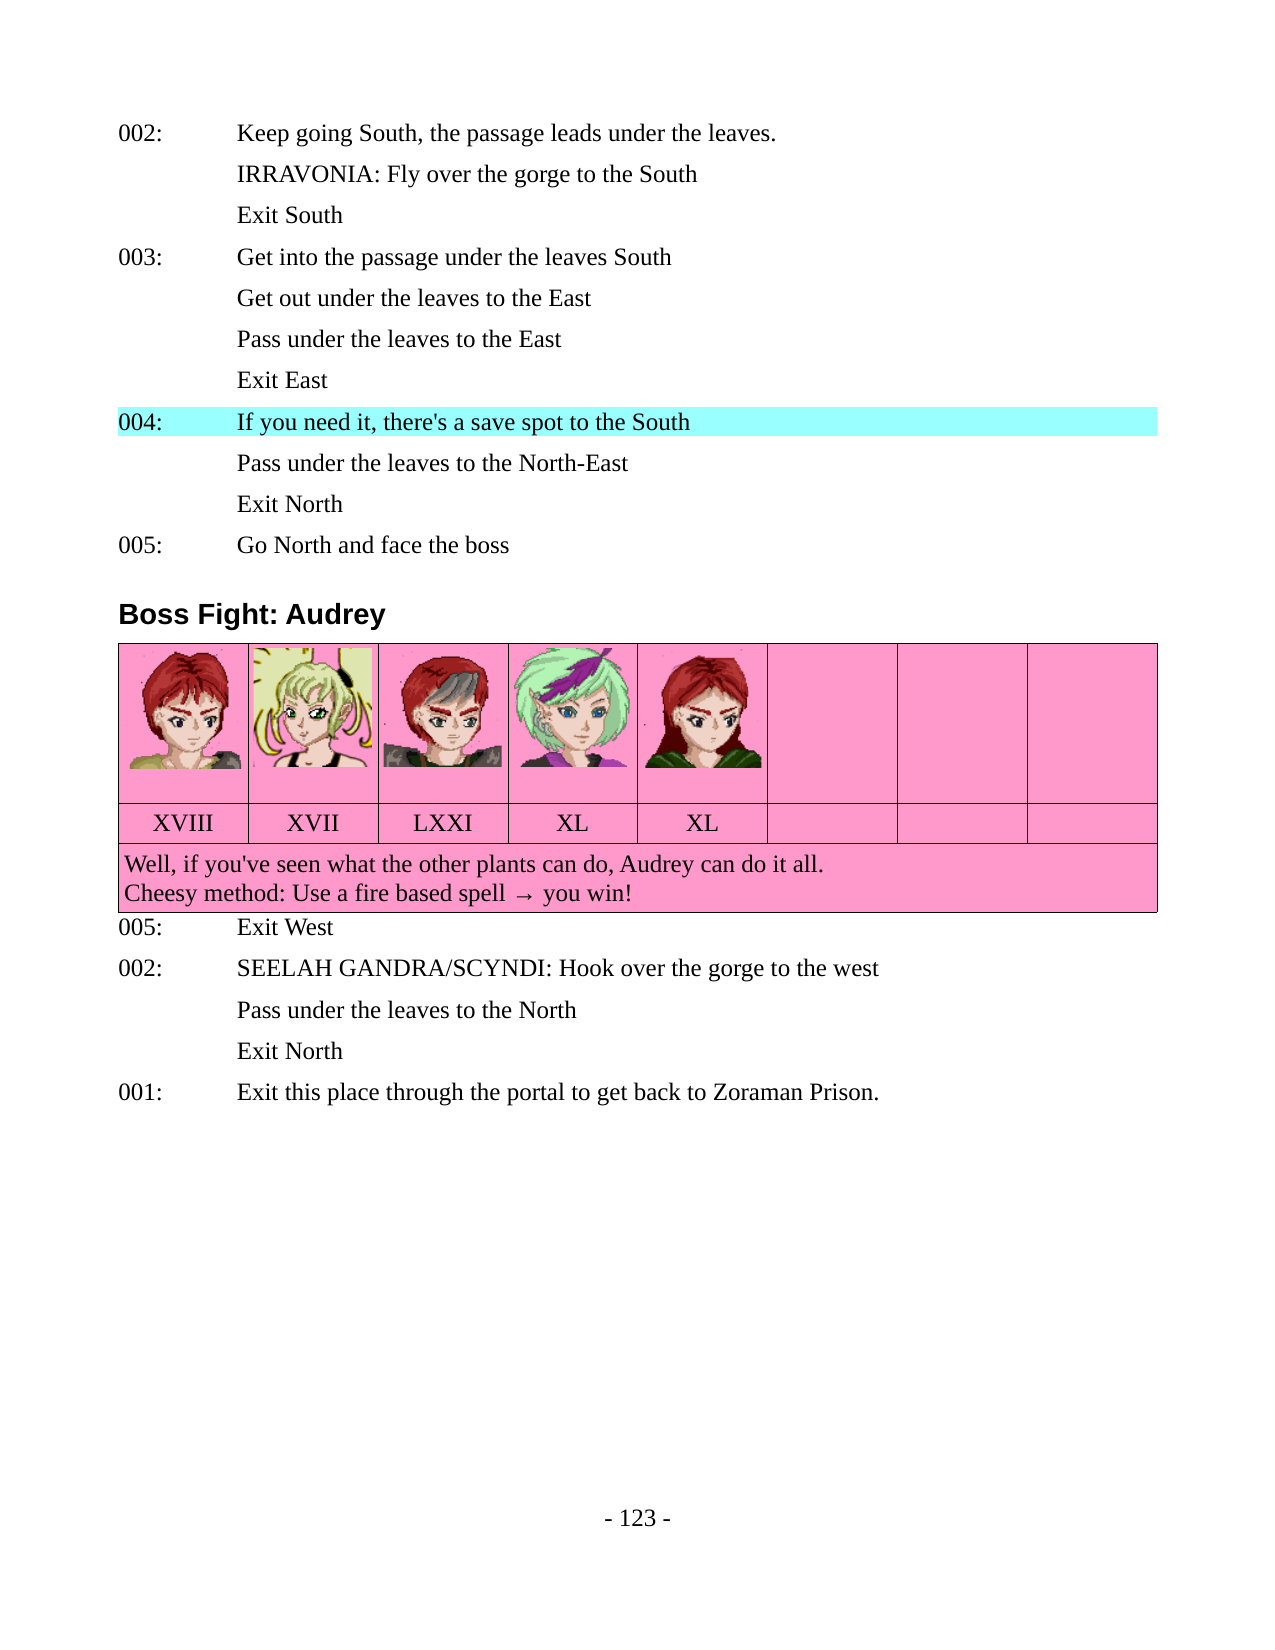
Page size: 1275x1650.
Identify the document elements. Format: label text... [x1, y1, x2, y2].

text Exit North [118, 489, 1157, 518]
picture [383, 648, 502, 767]
text 004: If you need it, there's a save spot to the South [118, 407, 1157, 436]
table_cell [898, 804, 1027, 843]
text Exit East [118, 366, 1157, 394]
table_cell XVIII [119, 804, 248, 843]
text IRRAVONIA: Fly over the gorge to the South [118, 159, 1157, 188]
text Exit North [118, 1036, 1157, 1065]
text 002: Keep going South, the passage leads under the leaves. [118, 118, 1157, 147]
table_cell [768, 804, 897, 843]
text Pass under the leaves to the North-East [118, 448, 1157, 477]
picture [253, 648, 372, 767]
table_header [379, 644, 508, 803]
table_header [898, 644, 1027, 803]
table_header [509, 644, 637, 803]
table_cell LXXI [379, 804, 508, 843]
text 001: Exit this place through the portal to get back to Zoraman Prison. [118, 1077, 1157, 1106]
picture [513, 648, 632, 767]
table_cell XVII [249, 804, 378, 843]
table_header [768, 644, 897, 803]
text 003: Get into the passage under the leaves South [118, 242, 1157, 271]
text 005: Exit West [118, 913, 1157, 941]
text Exit South [118, 201, 1157, 229]
text Pass under the leaves to the North [118, 995, 1157, 1023]
text 005: Go North and face the boss [118, 531, 1157, 559]
table_header [1028, 644, 1157, 803]
table_cell XL [509, 804, 637, 843]
text Get out under the leaves to the East [118, 283, 1157, 312]
table_header [119, 644, 248, 803]
table_header [249, 644, 378, 803]
text 002: SEELAH GANDRA/SCYNDI: Hook over the gorge to the west [118, 953, 1157, 982]
table_cell Well, if you've seen what the other plants can do, Audrey can do it all. Cheesy method: Use a fire based spell → you win! [119, 844, 1157, 912]
picture [124, 648, 242, 769]
table_header [638, 644, 767, 803]
text Pass under the leaves to the East [118, 324, 1157, 353]
picture [643, 648, 762, 768]
subtitle Boss Fight: Audrey [118, 597, 1157, 630]
table_cell XL [638, 804, 767, 843]
table_cell [1028, 804, 1157, 843]
